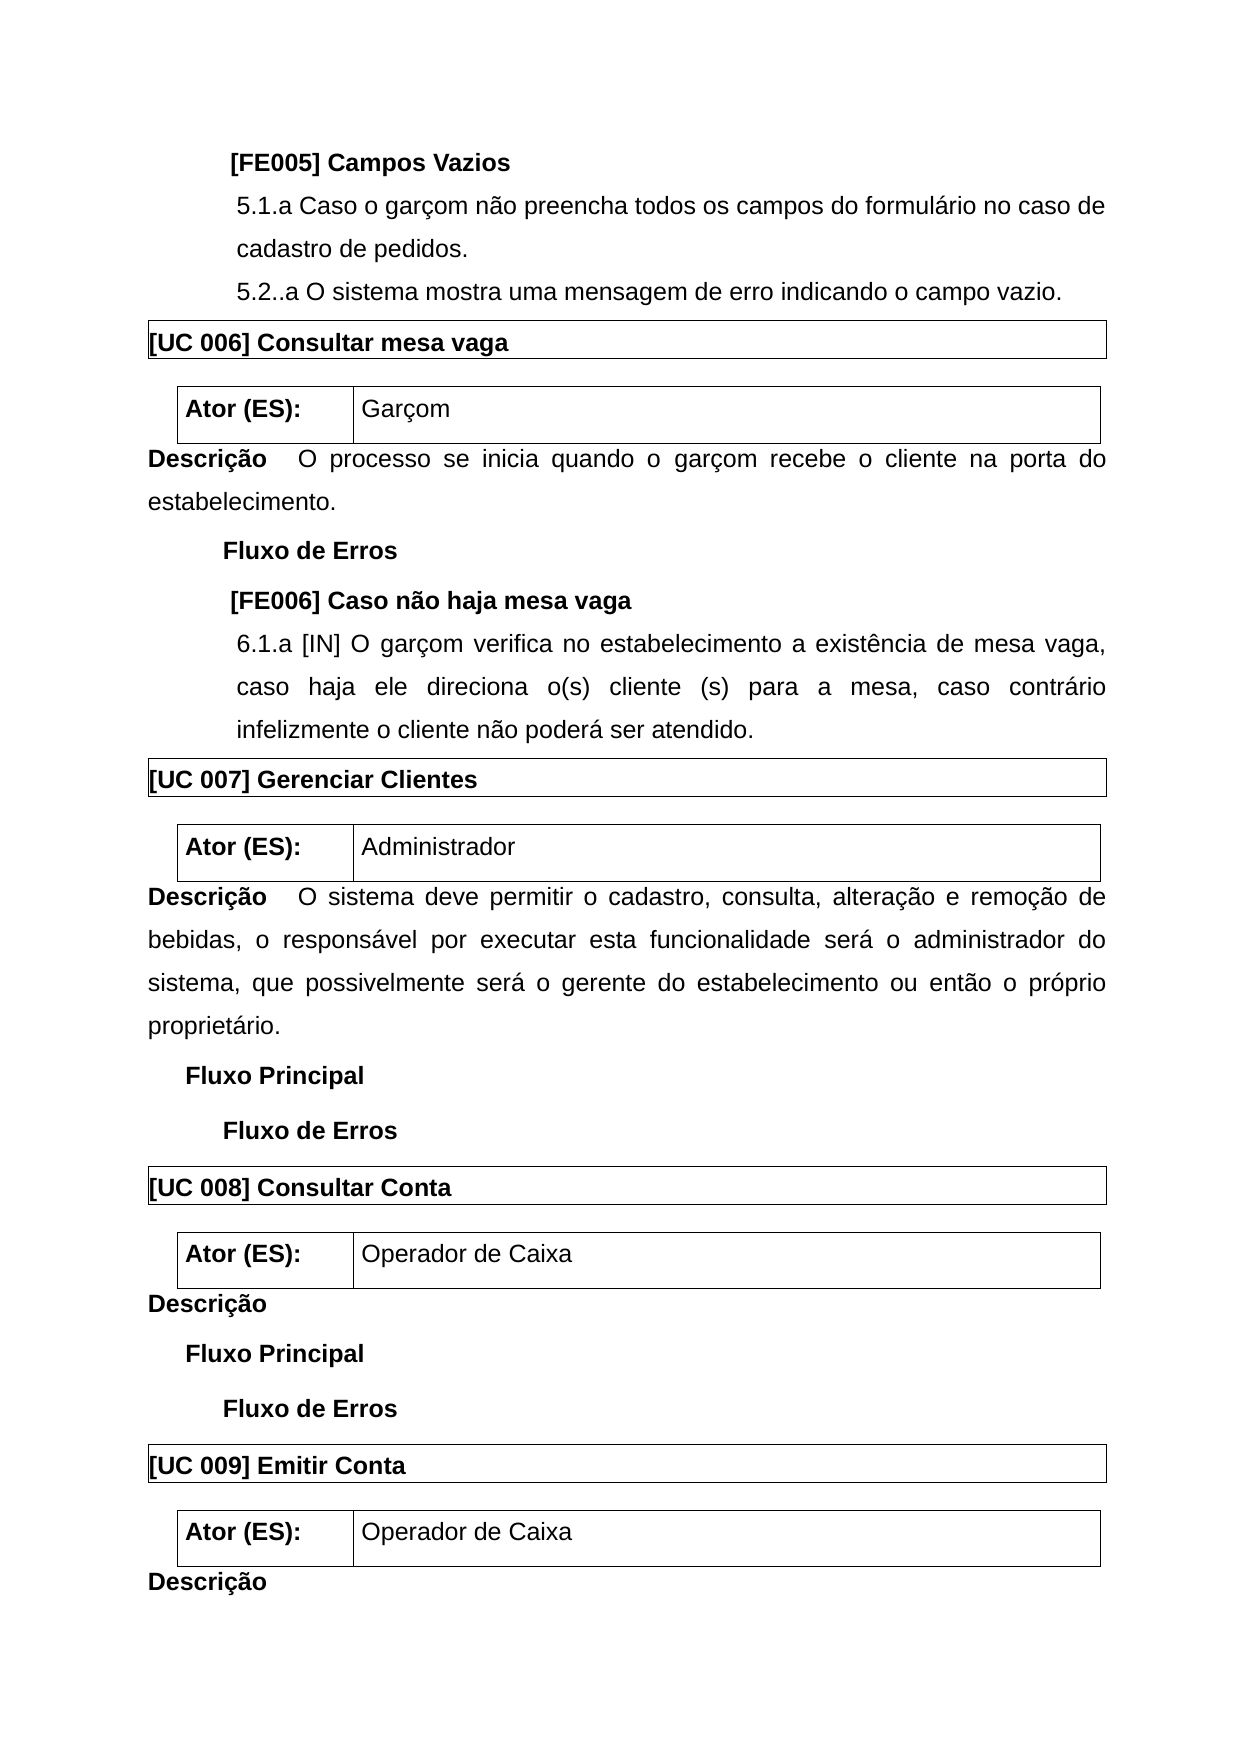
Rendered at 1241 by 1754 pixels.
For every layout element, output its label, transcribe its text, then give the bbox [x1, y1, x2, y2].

text [FE006] Caso não haja mesa vaga [148, 586, 1107, 614]
text Fluxo de Erros [148, 1394, 1107, 1423]
table_header Administrador [354, 825, 1100, 881]
table_header Ator (ES): [178, 1233, 353, 1288]
text [UC 007] Gerenciar Clientes [149, 759, 1106, 796]
text Descrição O sistema deve permitir o cadastro, consulta, alteração e remoção de bebidas, o responsável por executar esta funcionalidade será o administrador do sistema, que possivelmente será o gerente do estabelecimento ou então o próprio proprietário. [148, 882, 1107, 1040]
table_header Ator (ES): [178, 1511, 353, 1566]
text Descrição [148, 1289, 1107, 1318]
text 6.1.a [IN] O garçom verifica no estabelecimento a existência de mesa vaga, caso haja ele direciona o(s) cliente (s) para a mesa, caso contrário infelizmente o cliente não poderá ser atendido. [236, 629, 1107, 744]
text Fluxo de Erros [148, 536, 1107, 565]
table_header Ator (ES): [178, 387, 353, 443]
text [UC 006] Consultar mesa vaga [149, 321, 1106, 358]
table_header Operador de Caixa [354, 1511, 1100, 1566]
text Fluxo Principal [185, 1061, 1107, 1089]
text 5.1.a Caso o garçom não preencha todos os campos do formulário no caso de cadastro de pedidos. [236, 191, 1107, 263]
text [UC 008] Consultar Conta [149, 1167, 1106, 1204]
text Descrição [148, 1567, 1107, 1596]
text Descrição O processo se inicia quando o garçom recebe o cliente na porta do estabelecimento. [148, 444, 1107, 516]
table_header Garçom [354, 387, 1100, 443]
table_header Operador de Caixa [354, 1233, 1100, 1288]
table_header Ator (ES): [178, 825, 353, 881]
text [UC 009] Emitir Conta [149, 1445, 1106, 1482]
text Fluxo de Erros [148, 1116, 1107, 1145]
text [FE005] Campos Vazios [148, 148, 1107, 176]
text Fluxo Principal [185, 1339, 1107, 1367]
text 5.2..a O sistema mostra uma mensagem de erro indicando o campo vazio. [236, 277, 1107, 306]
